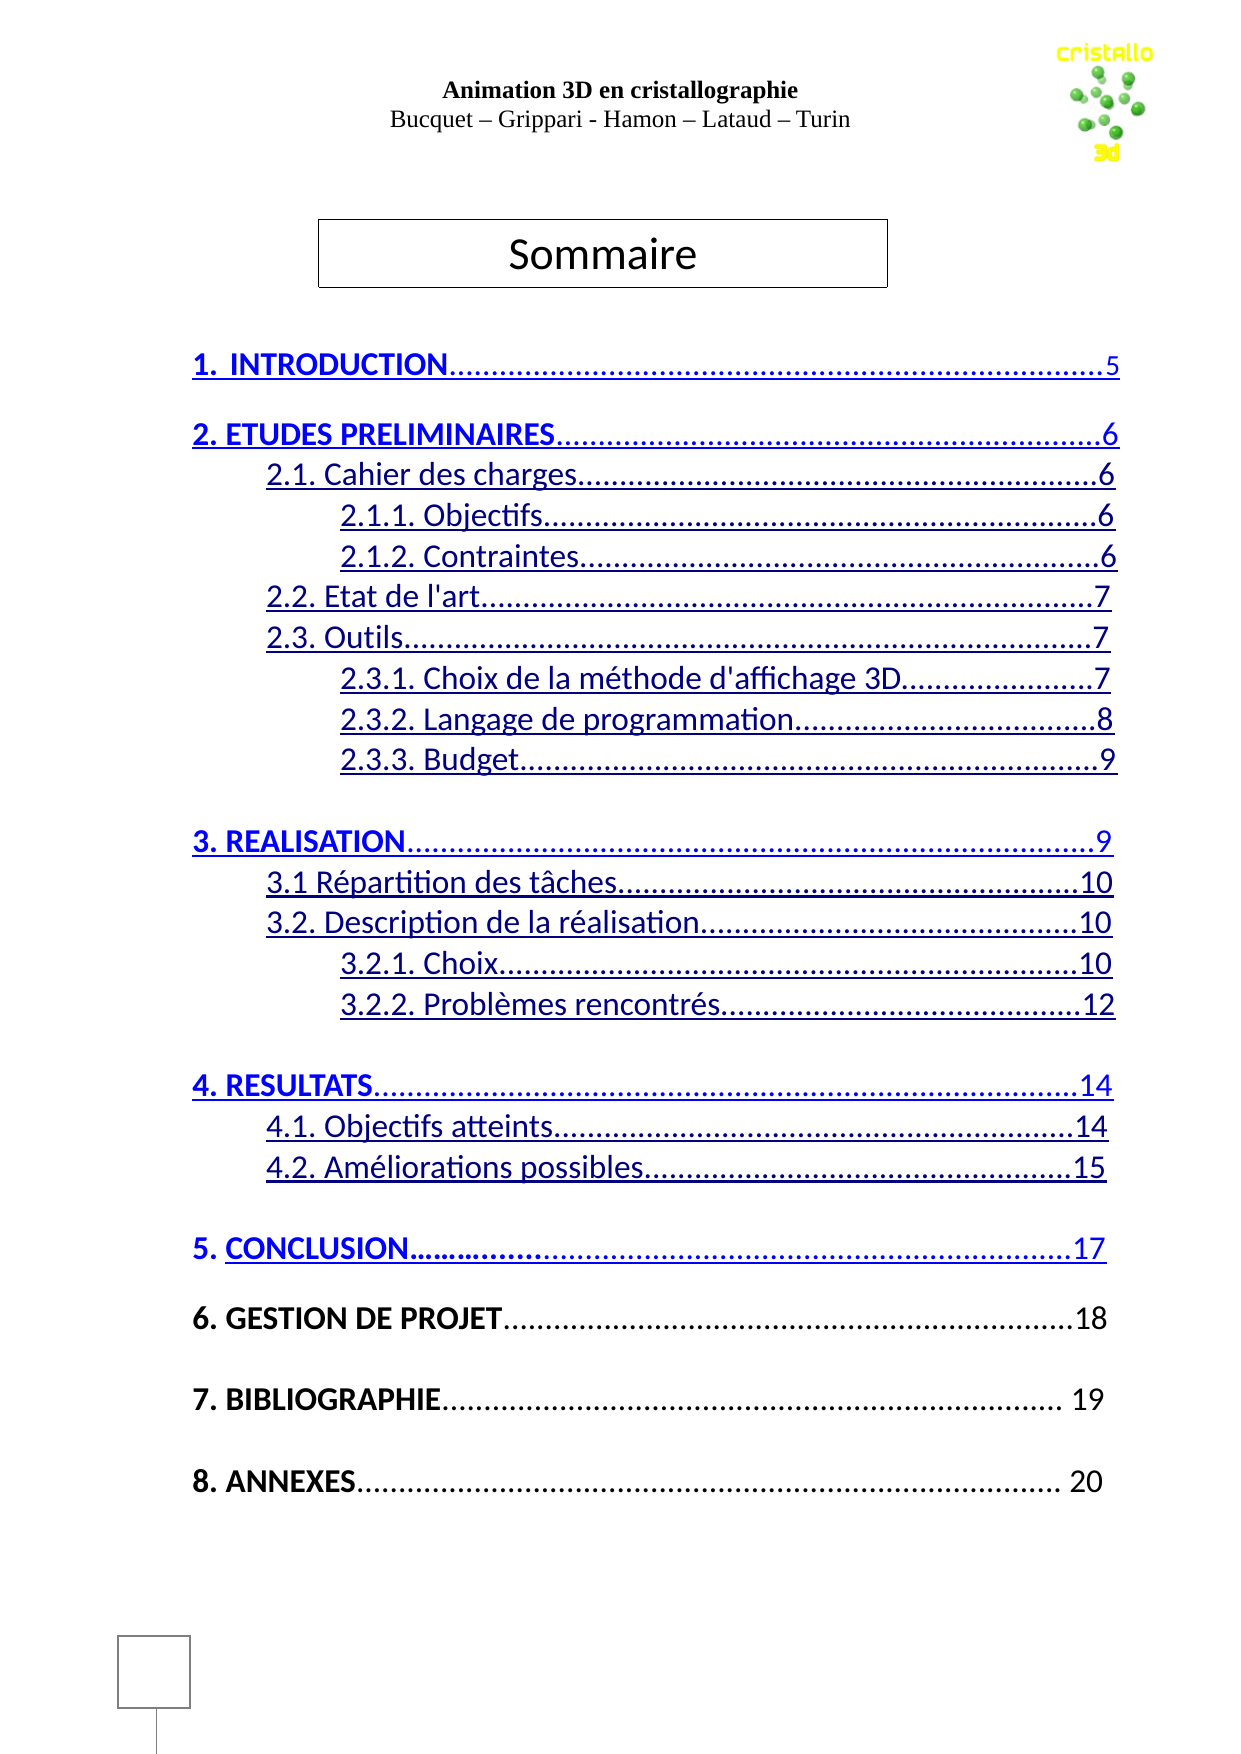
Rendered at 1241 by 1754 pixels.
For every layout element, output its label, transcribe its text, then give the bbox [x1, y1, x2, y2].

text 6. GESTION DE PROJET....................................................................18 [118, 1297, 1122, 1337]
text 2.2. Etat de l'art.........................................................................7 [266, 576, 1122, 616]
text 5. CONCLUSION………......................................................................17 [192, 1186, 1122, 1268]
text 2.3.1. Choix de la méthode d'affichage 3D.......................7 [266, 657, 1122, 698]
text 4. RESULTATS....................................................................................14 [118, 1064, 1122, 1105]
table_header Sommaire [319, 220, 887, 287]
text 2.3.2. Langage de programmation....................................8 [266, 698, 1122, 738]
text 8. ANNEXES.................................................................................... 20 [118, 1459, 1122, 1500]
text 3. REALISATION..................................................................................9 [118, 820, 1122, 861]
text 4.1. Objectifs atteints..............................................................14 4.2. Améliorations possibles...................................................15 [192, 1105, 1122, 1186]
text 2.3.3. Budget.....................................................................9 [266, 738, 1122, 779]
text 2.1. Cahier des charges..............................................................6 [266, 453, 1122, 494]
list INTRODUCTION..............................................................................5 [192, 343, 1122, 384]
text 2. ETUDES PRELIMINAIRES.................................................................6 [192, 413, 1122, 453]
text 7. BIBLIOGRAPHIE.......................................................................... 19 [118, 1378, 1122, 1419]
text 2.1.1. Objectifs..................................................................6 2.1.2. Contraintes..............................................................6 [340, 494, 1122, 576]
text 3.1 Répartition des tâches.......................................................10 3.2. Description de la réalisation.............................................10 3.2.1. Choix.....................................................................10 3.2.2. Problèmes rencontrés...........................................12 [266, 861, 1122, 1023]
text 2.3. Outils..................................................................................7 [266, 616, 1122, 657]
